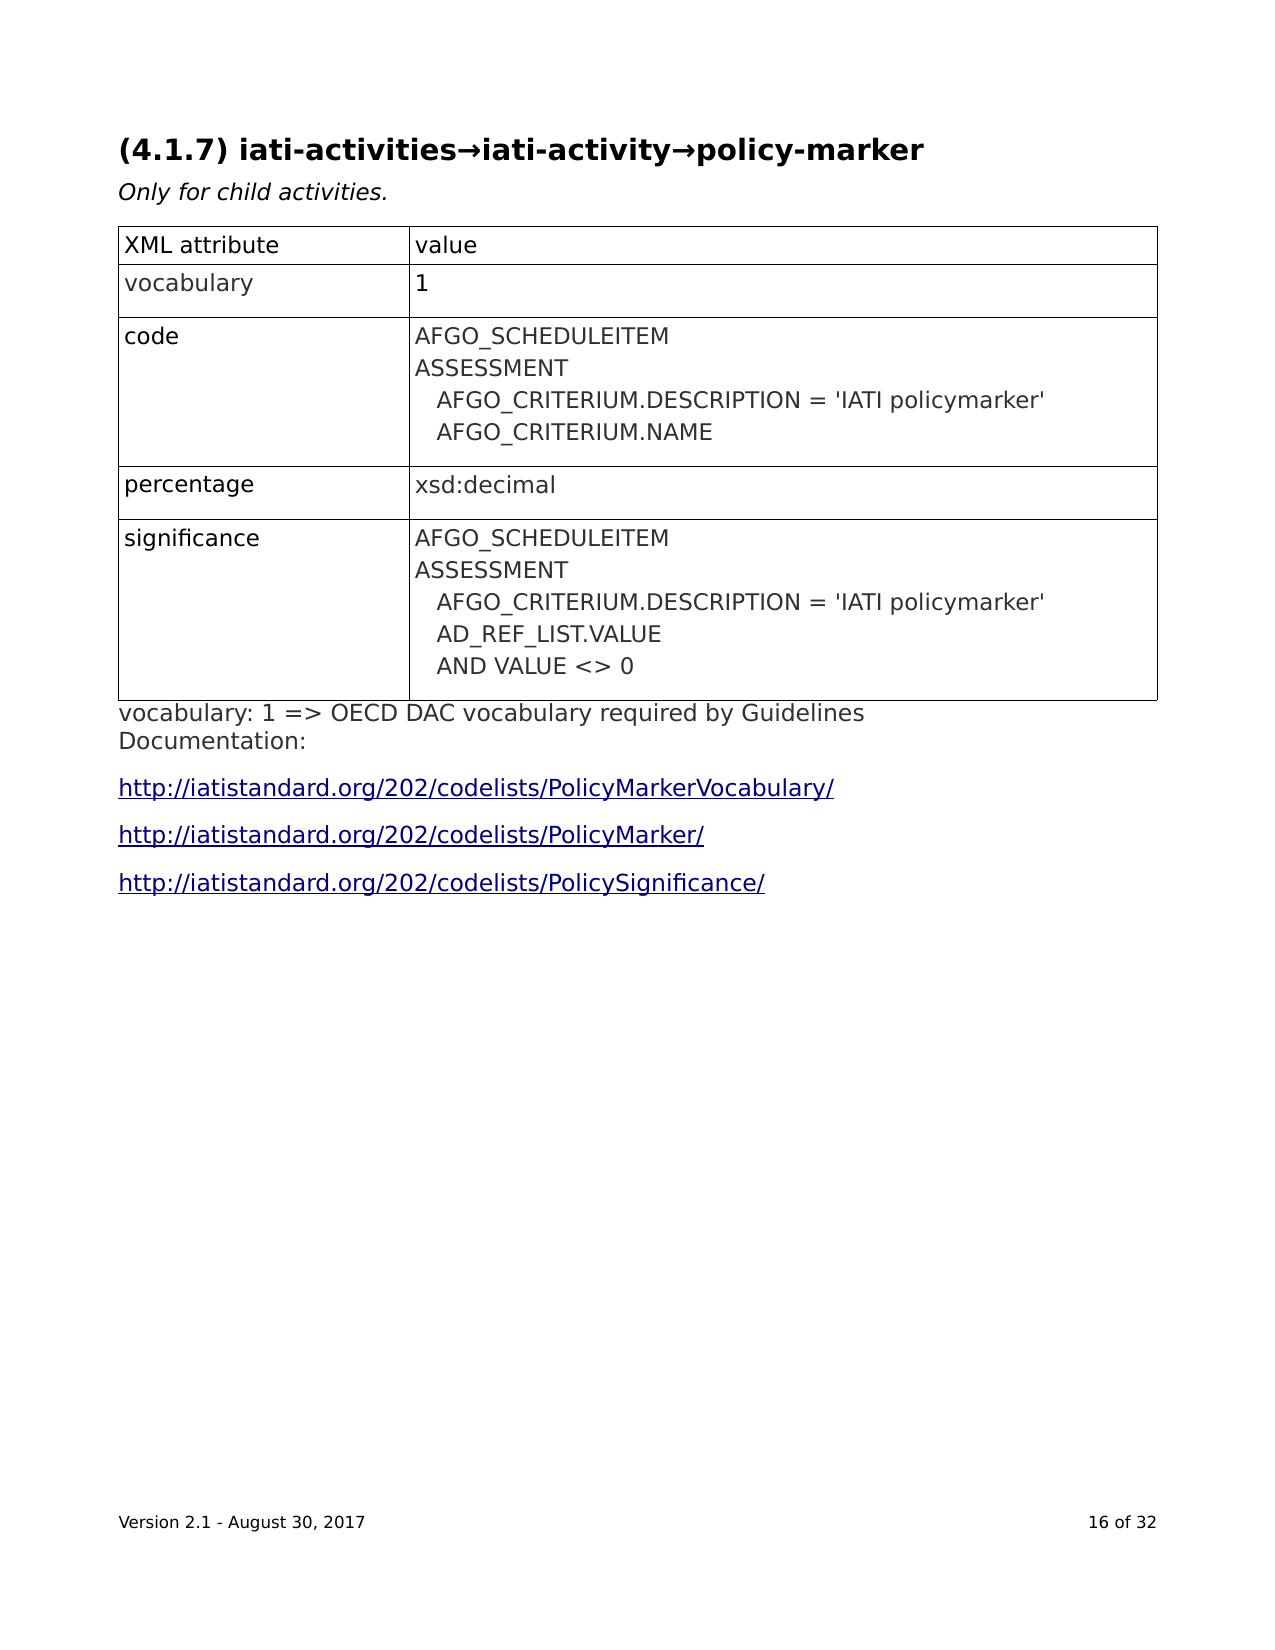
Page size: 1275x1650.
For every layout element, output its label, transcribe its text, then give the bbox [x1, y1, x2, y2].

table_header XML attribute [119, 227, 409, 264]
table_header value [410, 227, 1157, 264]
table_cell percentage [119, 467, 409, 519]
text Only for child activities. [118, 179, 1157, 206]
text http://iatistandard.org/202/codelists/PolicyMarkerVocabulary/ [118, 774, 1157, 802]
table_cell AFGO_SCHEDULEITEM ASSESSMENT AFGO_CRITERIUM.DESCRIPTION = 'IATI policymarker' AD_REF_LIST.VALUE AND VALUE <> 0 [410, 520, 1157, 700]
text vocabulary: 1 => OECD DAC vocabulary required by Guidelines [118, 701, 1157, 727]
text http://iatistandard.org/202/codelists/PolicySignificance/ [118, 869, 1157, 896]
text http://iatistandard.org/202/codelists/PolicyMarker/ [118, 822, 1157, 849]
table_cell xsd:decimal [410, 467, 1157, 519]
table_cell 1 [410, 265, 1157, 317]
table_cell vocabulary [119, 265, 409, 317]
table_cell AFGO_SCHEDULEITEM ASSESSMENT AFGO_CRITERIUM.DESCRIPTION = 'IATI policymarker' AFGO_CRITERIUM.NAME [410, 318, 1157, 466]
text Documentation: [118, 727, 1157, 754]
table_cell significance [119, 520, 409, 700]
subtitle (4.1.7) iati-activities→iati-activity→policy-marker [118, 133, 1157, 167]
table_cell code [119, 318, 409, 466]
